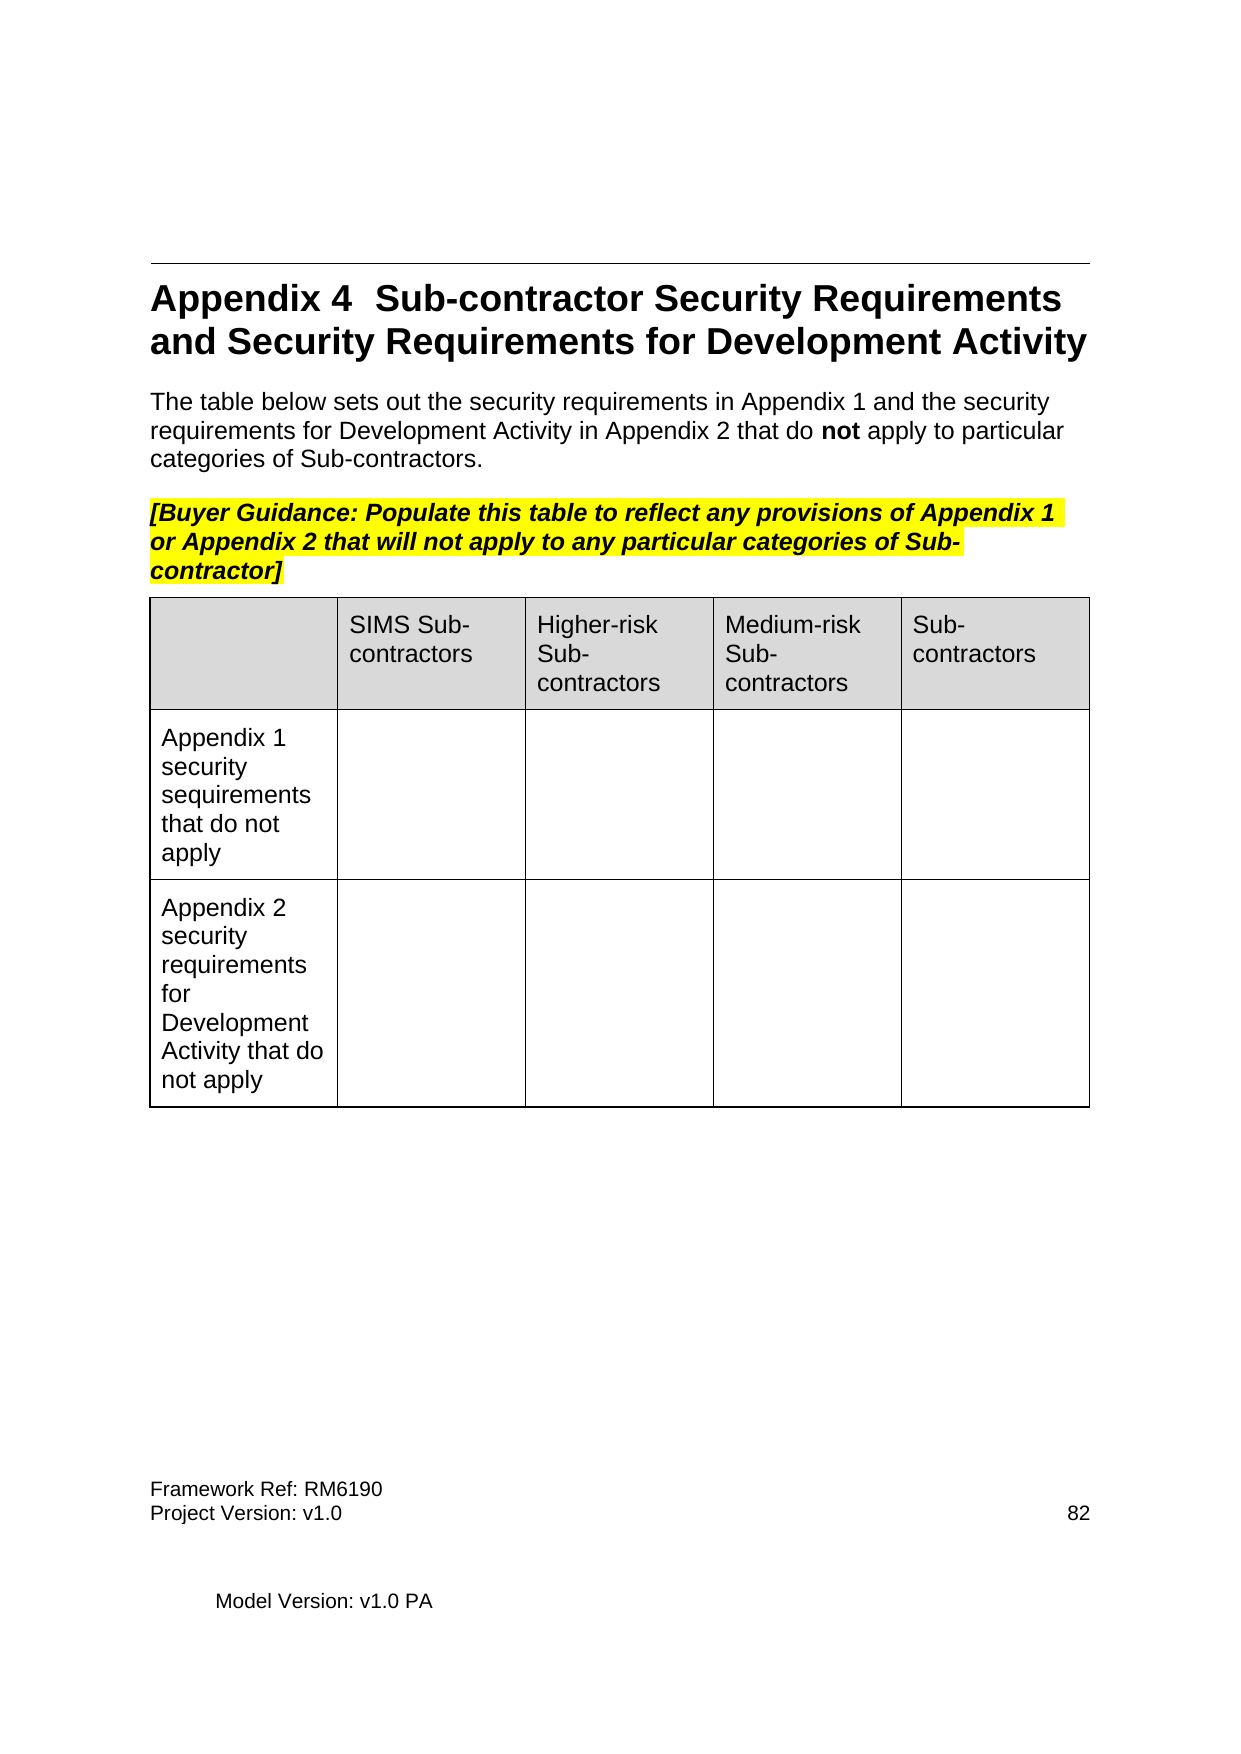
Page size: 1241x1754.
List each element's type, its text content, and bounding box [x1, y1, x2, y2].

table_cell [902, 710, 1089, 879]
text The table below sets out the security requirements in Appendix 1 and the security requirements for Development Activity in Appendix 2 that do not apply to particular categories of Sub-contractors. [150, 387, 1090, 473]
table_cell [526, 710, 713, 879]
table_header Higher-risk Sub-contractors [526, 598, 713, 709]
table_cell [902, 880, 1089, 1106]
table_cell [338, 880, 525, 1106]
table_cell [338, 710, 525, 879]
table_cell [526, 880, 713, 1106]
table_header [151, 598, 337, 709]
table_cell Appendix 2 security requirements for Development Activity that do not apply [151, 880, 337, 1106]
table_header Sub-contractors [902, 598, 1089, 709]
text [Buyer Guidance: Populate this table to reflect any provisions of Appendix 1 or Appendix 2 that will not apply to any particular categories of Sub-contractor] [150, 498, 1090, 584]
table_header SIMS Sub-contractors [338, 598, 525, 709]
table_cell [714, 880, 901, 1106]
table_cell Appendix 1 security sequirements that do not apply [151, 710, 337, 879]
table_header Medium-risk Sub-contractors [714, 598, 901, 709]
table_cell [714, 710, 901, 879]
list Sub-contractor Security Requirements and Security Requirements for Development Activity [150, 276, 1090, 362]
